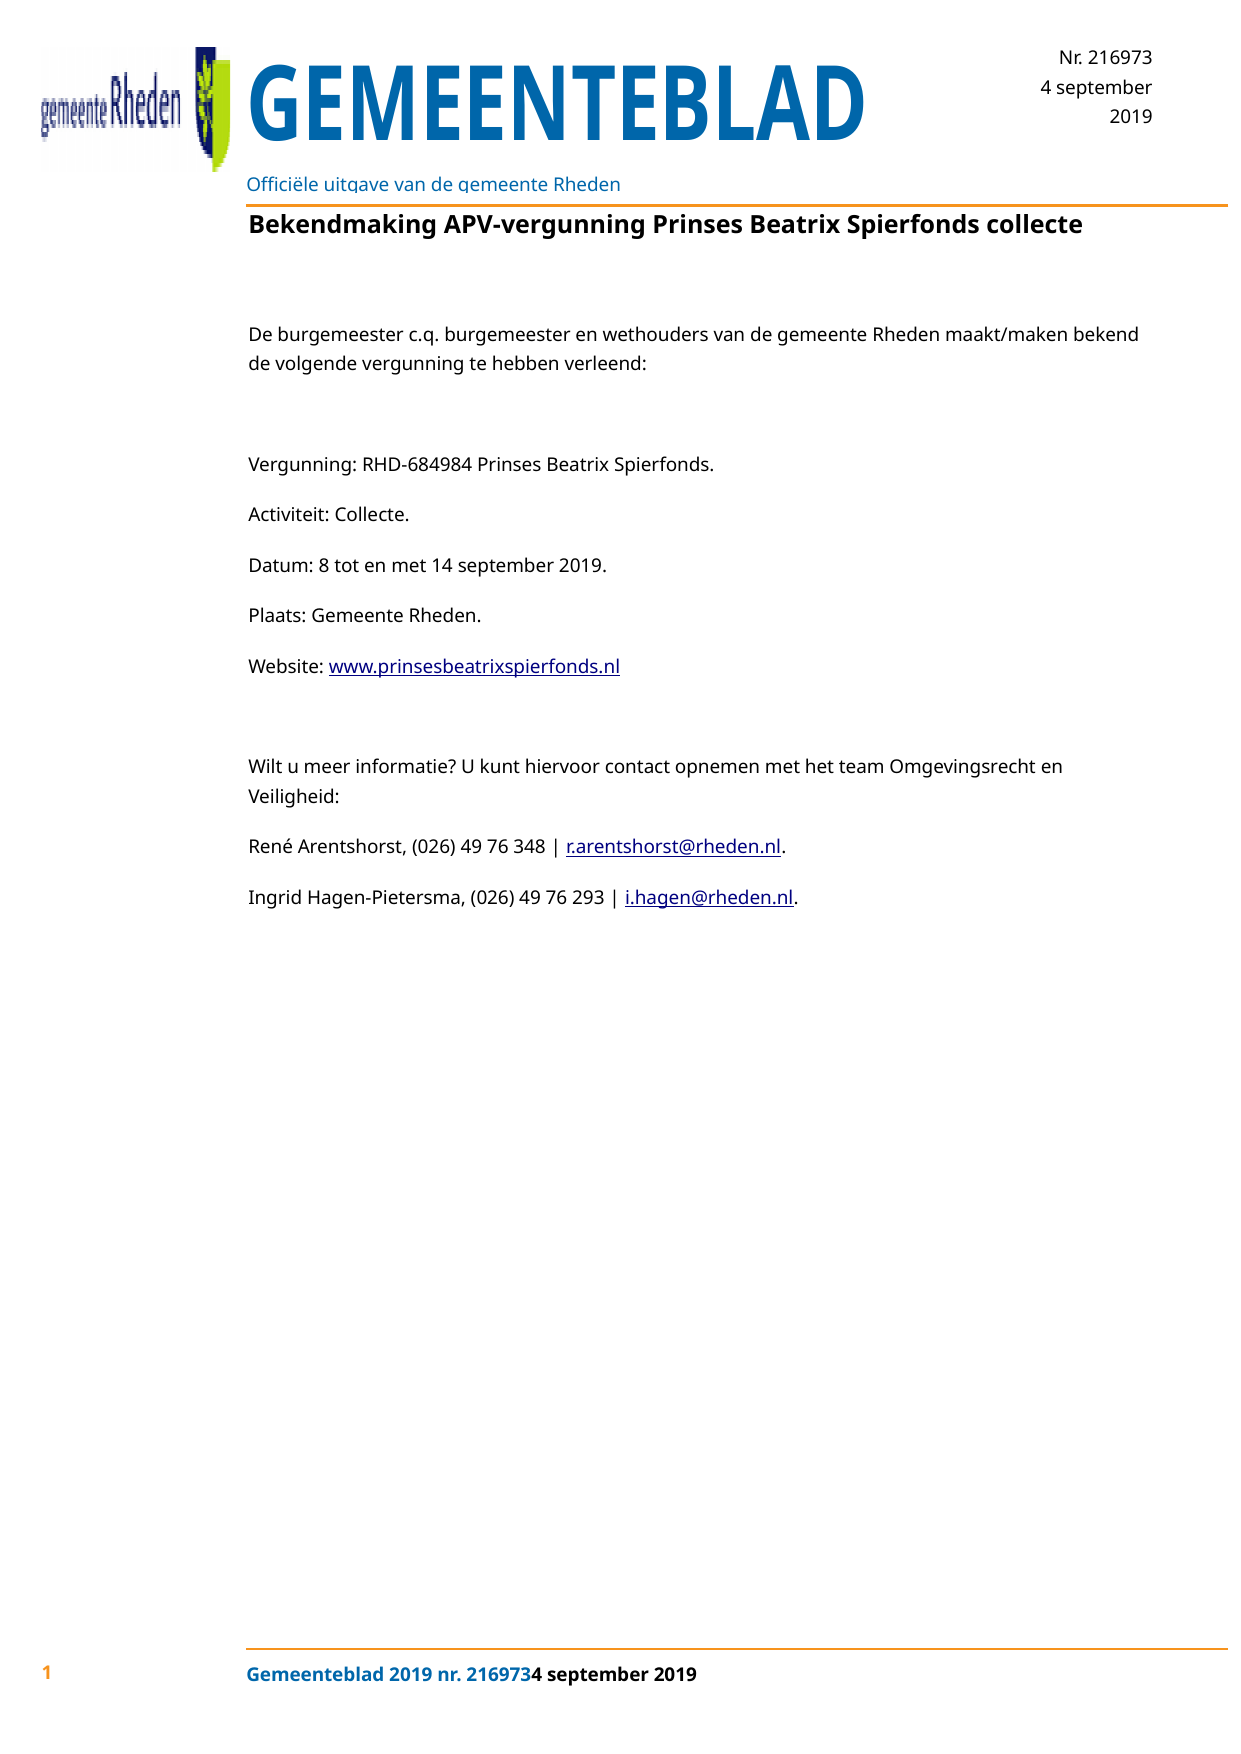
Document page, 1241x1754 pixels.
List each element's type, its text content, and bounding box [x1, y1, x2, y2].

text Website: www.prinsesbeatrixspierfonds.nl [248, 653, 1152, 678]
text René Arentshorst, (026) 49 76 348 | r.arentshorst@rheden.nl. [248, 834, 1152, 859]
text Wilt u meer informatie? U kunt hiervoor contact opnemen met het team Omgevingsrecht en Veiligheid: [248, 754, 1152, 809]
text Ingrid Hagen-Pietersma, (026) 49 76 293 | i.hagen@rheden.nl. [248, 884, 1152, 910]
text Activiteit: Collecte. [248, 502, 1152, 527]
text Plaats: Gemeente Rheden. [248, 602, 1152, 628]
text Vergunning: RHD-684984 Prinses Beatrix Spierfonds. [248, 451, 1152, 477]
text De burgemeester c.q. burgemeester en wethouders van de gemeente Rheden maakt/maken bekend de volgende vergunning te hebben verleend: [248, 321, 1152, 376]
text Bekendmaking APV-vergunning Prinses Beatrix Spierfonds collecte [248, 207, 1152, 241]
text Datum: 8 tot en met 14 september 2019. [248, 552, 1152, 578]
picture [41, 47, 231, 172]
